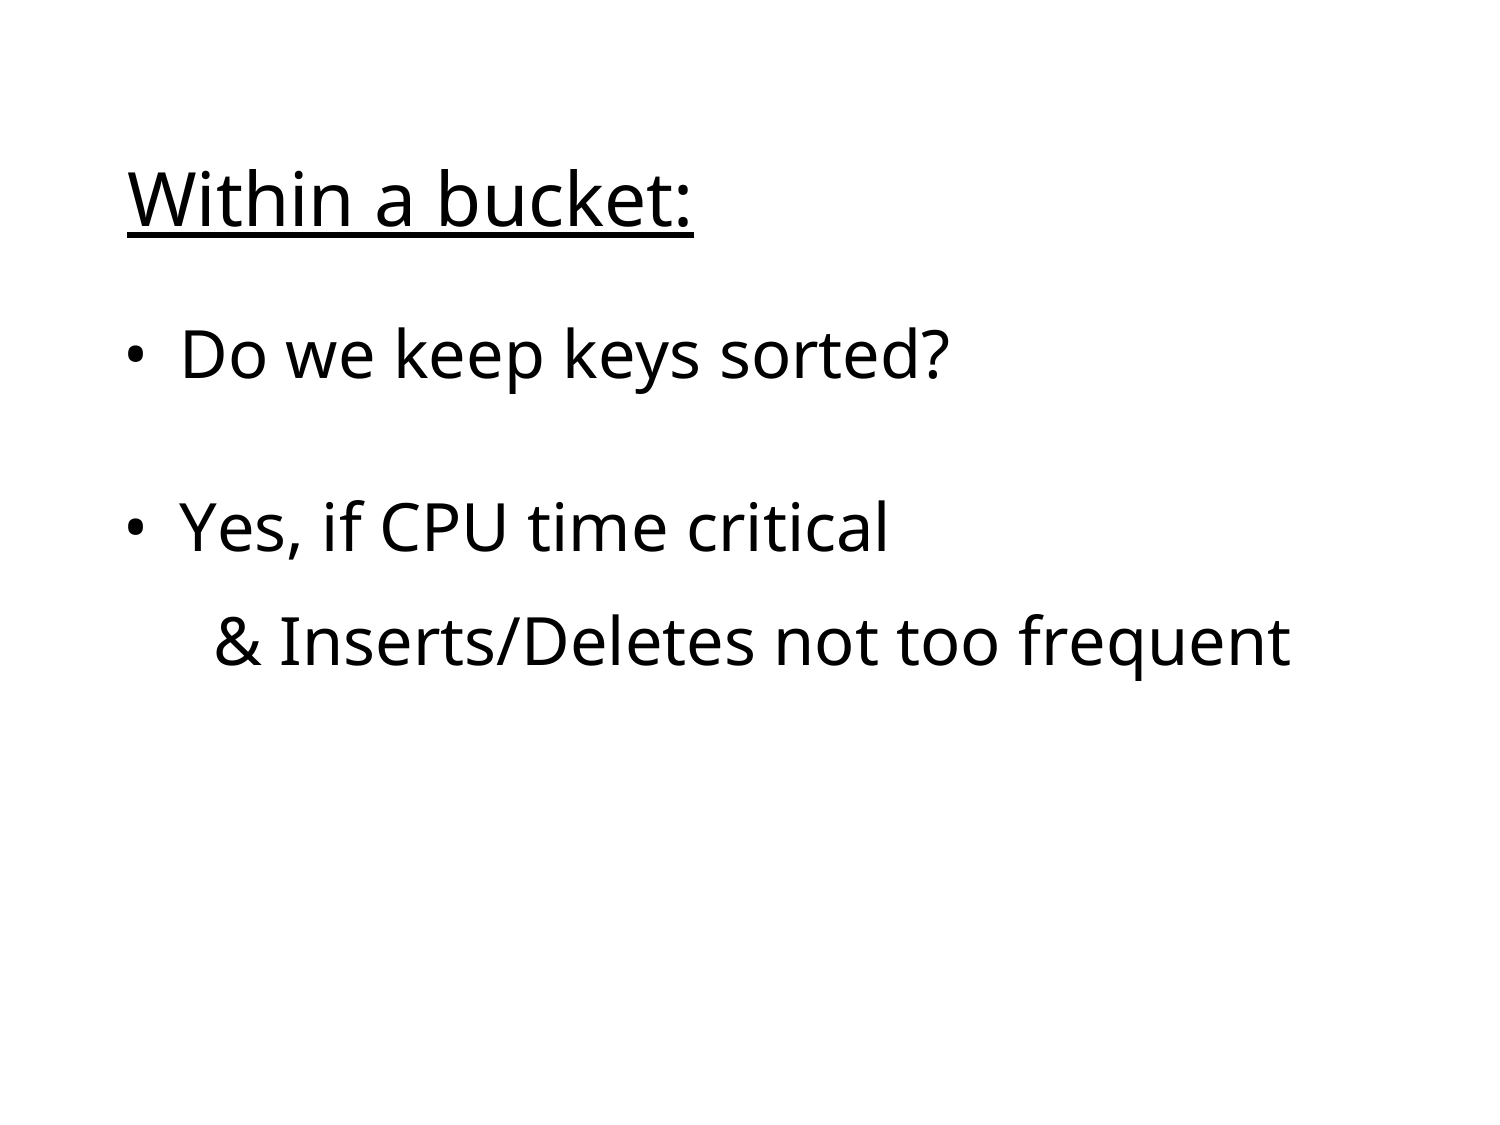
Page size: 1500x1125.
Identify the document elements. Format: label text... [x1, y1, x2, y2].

list Do we keep keys sorted? [108, 293, 1384, 405]
list Yes, if CPU time critical & Inserts/Deletes not too frequent [108, 466, 1384, 678]
title Within a bucket: [112, 99, 1388, 288]
